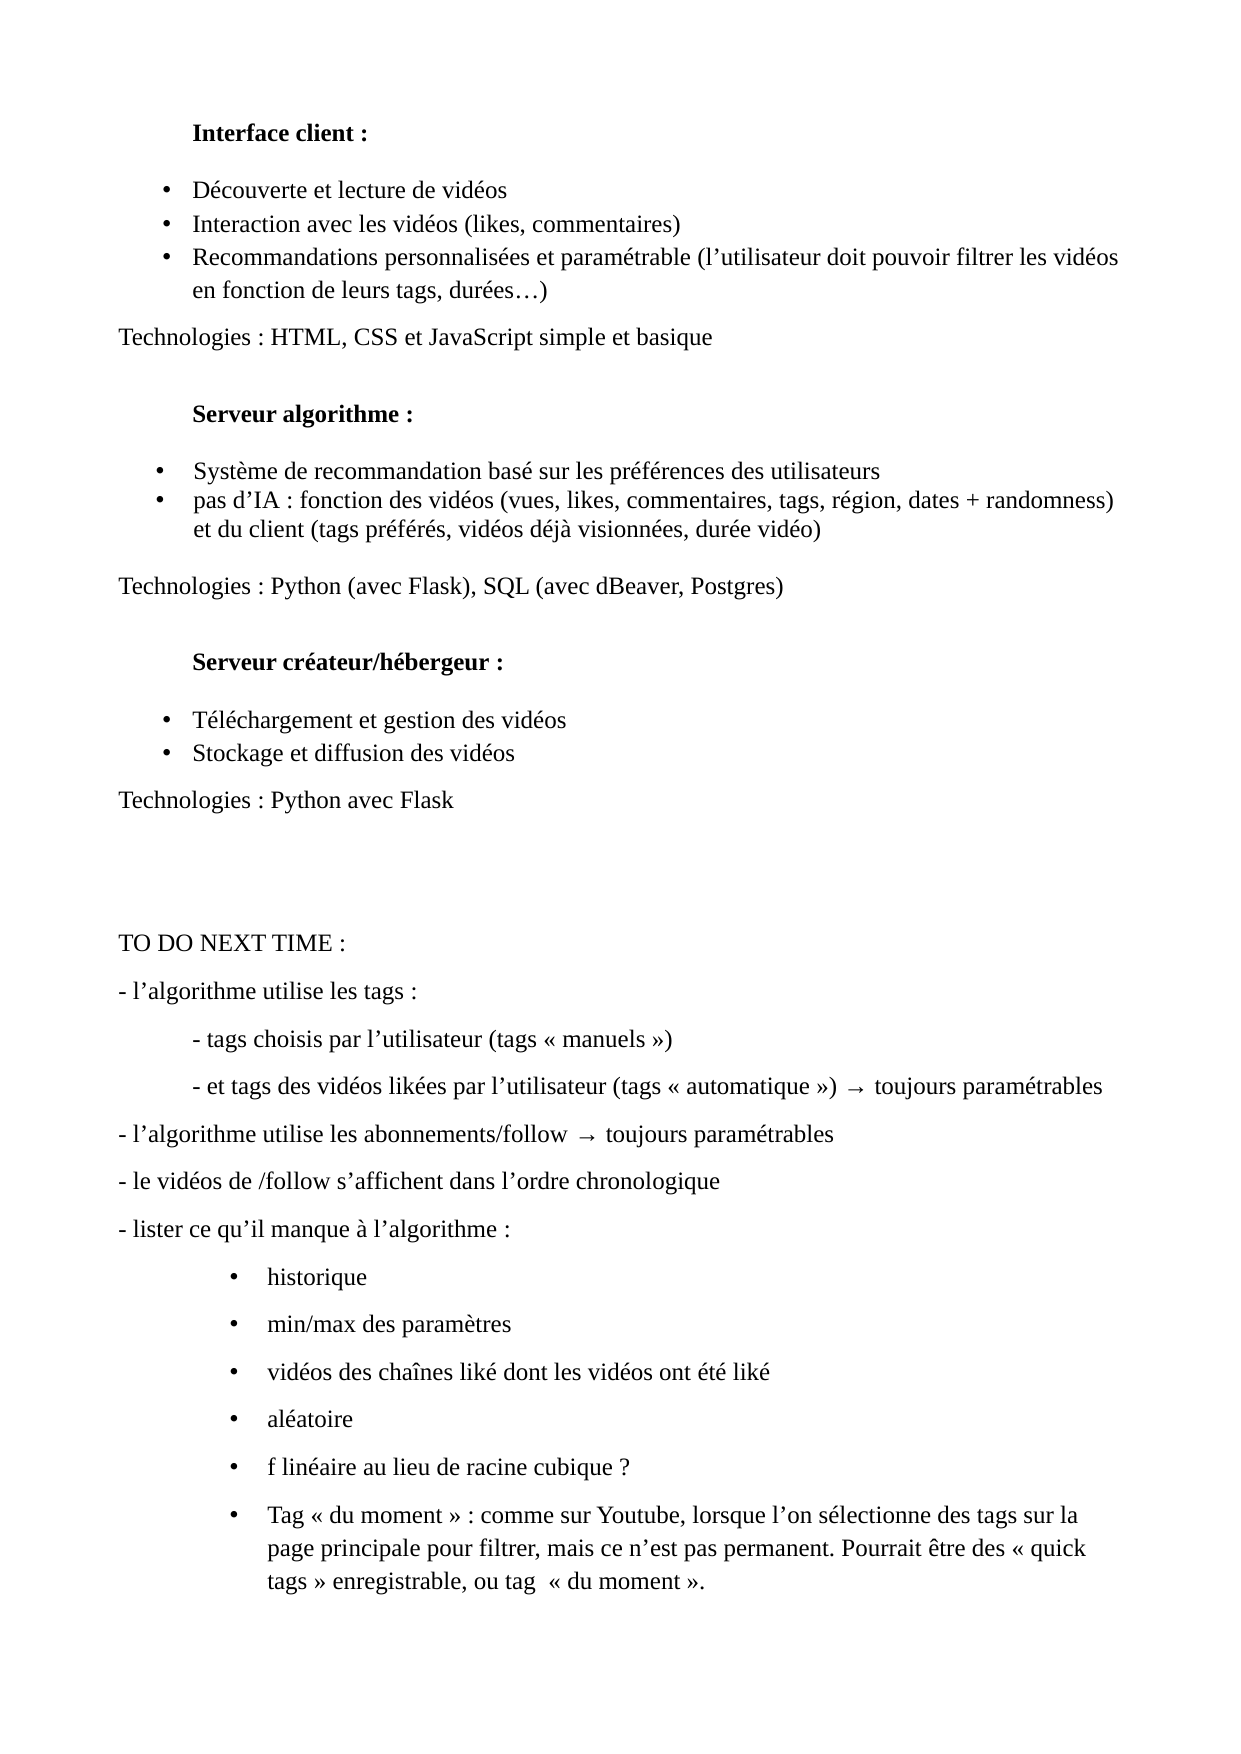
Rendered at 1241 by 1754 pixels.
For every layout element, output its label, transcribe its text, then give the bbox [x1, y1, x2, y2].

text TO DO NEXT TIME : [118, 928, 1122, 957]
list f linéaire au lieu de racine cubique ? [229, 1452, 1122, 1481]
text - le vidéos de /follow s’affichent dans l’ordre chronologique [118, 1166, 1122, 1195]
list Stockage et diffusion des vidéos [162, 738, 1122, 767]
list min/max des paramètres [229, 1309, 1122, 1338]
list pas d’IA : fonction des vidéos (vues, likes, commentaires, tags, région, dates + randomness) et du client (tags préférés, vidéos déjà visionnées, durée vidéo) [156, 485, 1122, 542]
text - l’algorithme utilise les abonnements/follow → toujours paramétrables [118, 1119, 1122, 1148]
list Découverte et lecture de vidéos [162, 176, 1122, 204]
text - tags choisis par l’utilisateur (tags « manuels ») [118, 1024, 1122, 1052]
text - et tags des vidéos likées par l’utilisateur (tags « automatique ») → toujours paramétrables [118, 1071, 1122, 1100]
text Serveur créateur/hébergeur : [118, 647, 1122, 676]
text Technologies : HTML, CSS et JavaScript simple et basique [118, 322, 1122, 351]
list vidéos des chaînes liké dont les vidéos ont été liké [229, 1357, 1122, 1386]
list Téléchargement et gestion des vidéos [162, 705, 1122, 734]
text Serveur algorithme : [118, 399, 1122, 427]
list historique [229, 1262, 1122, 1290]
text Interface client : [118, 118, 1122, 147]
text Technologies : Python avec Flask [118, 786, 1122, 814]
list Recommandations personnalisées et paramétrable (l’utilisateur doit pouvoir filtrer les vidéos en fonction de leurs tags, durées…) [162, 242, 1122, 303]
text - lister ce qu’il manque à l’algorithme : [118, 1214, 1122, 1243]
list Tag « du moment » : comme sur Youtube, lorsque l’on sélectionne des tags sur la page principale pour filtrer, mais ce n’est pas permanent. Pourrait être des « quick tags » enregistrable, ou tag « du moment ». [229, 1500, 1122, 1594]
list Système de recommandation basé sur les préférences des utilisateurs [156, 456, 1122, 485]
list aléatoire [229, 1404, 1122, 1433]
text Technologies : Python (avec Flask), SQL (avec dBeaver, Postgres) [118, 571, 1122, 600]
text - l’algorithme utilise les tags : [118, 976, 1122, 1005]
list Interaction avec les vidéos (likes, commentaires) [162, 209, 1122, 237]
